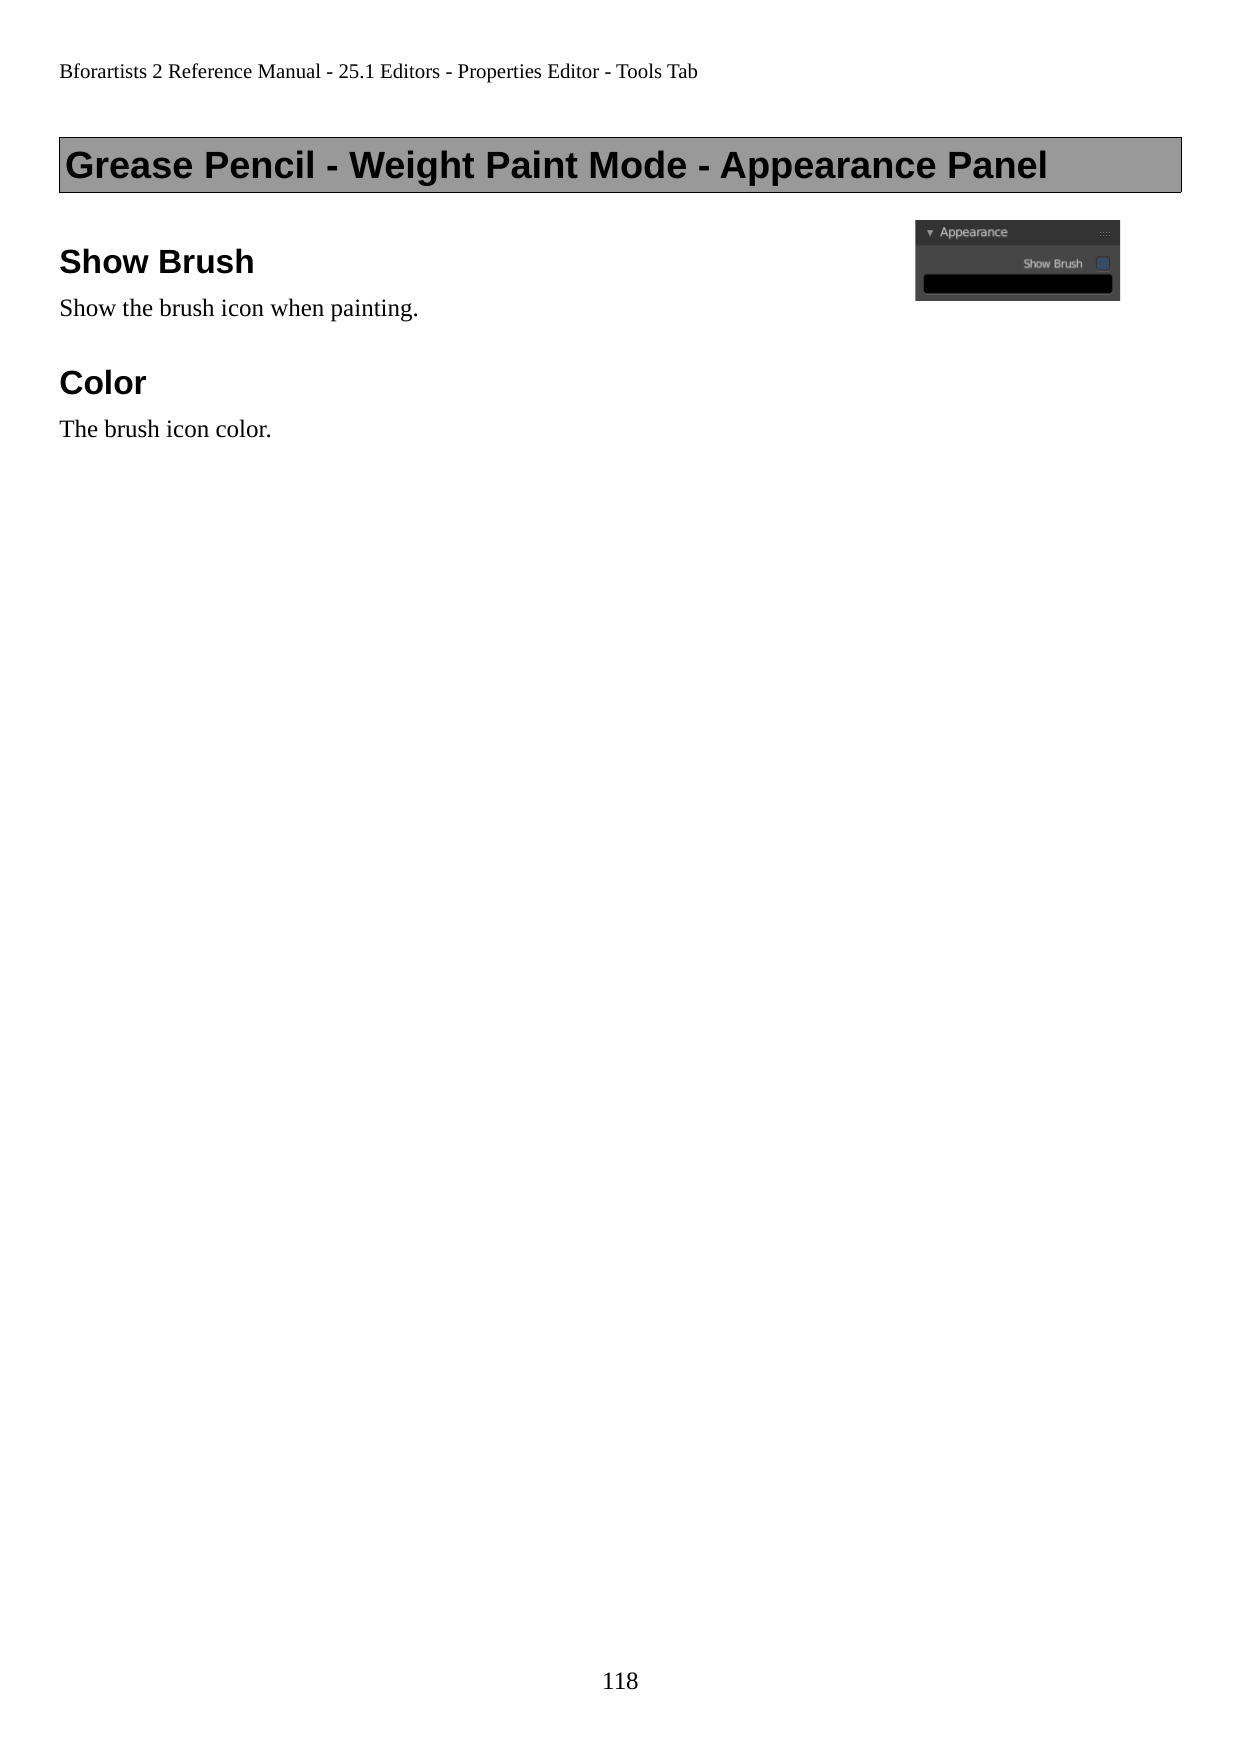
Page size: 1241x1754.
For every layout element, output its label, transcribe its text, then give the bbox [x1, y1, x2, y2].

table_header Grease Pencil - Weight Paint Mode - Appearance Panel [60, 138, 1181, 192]
text The brush icon color. [59, 414, 1181, 442]
text Show the brush icon when painting. [59, 293, 1181, 321]
subtitle Color [59, 363, 1181, 401]
picture [915, 220, 1121, 301]
subtitle Show Brush [59, 242, 915, 280]
subtitle [1121, 242, 1181, 280]
